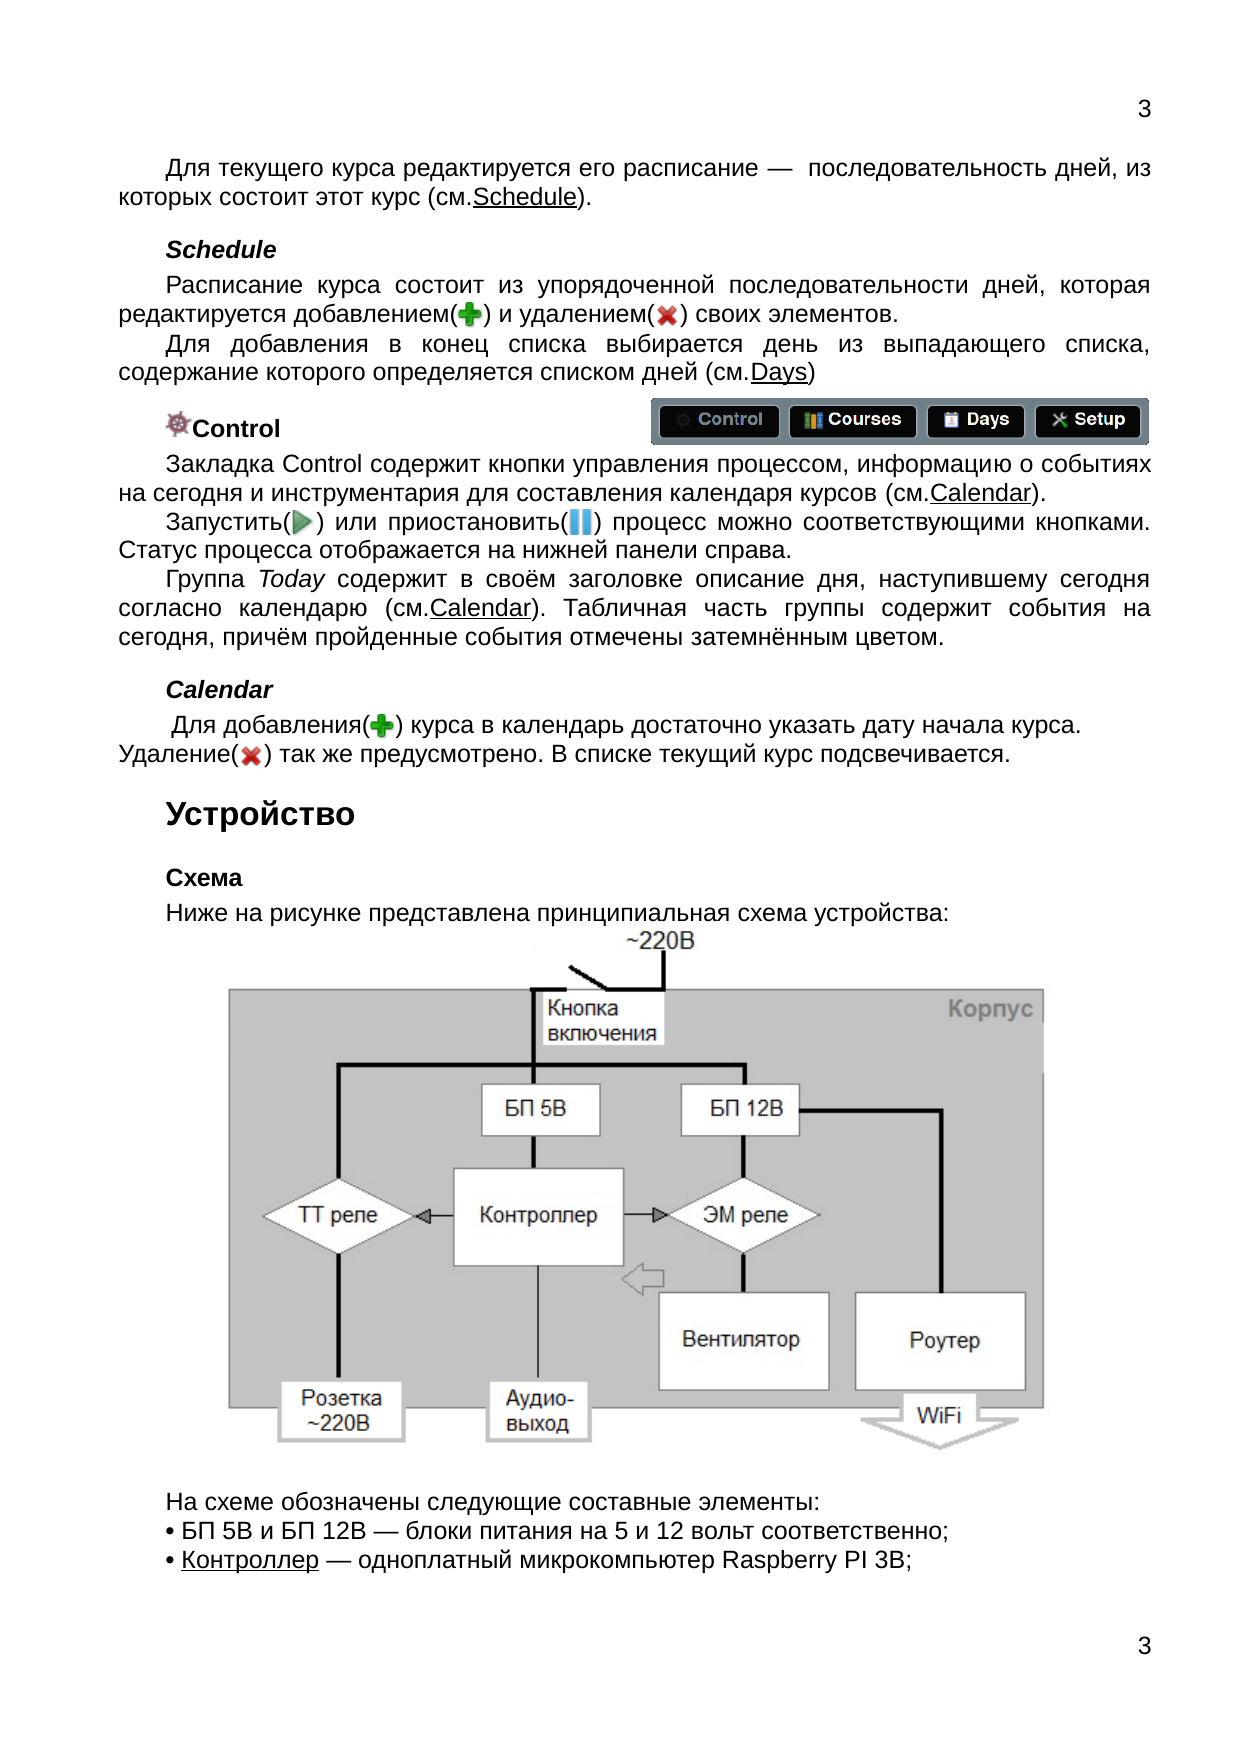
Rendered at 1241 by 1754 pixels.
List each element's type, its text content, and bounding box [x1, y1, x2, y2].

text На схеме обозначены следующие составные элементы: [118, 1487, 1151, 1516]
picture [370, 714, 395, 739]
subtitle Схема [118, 863, 1151, 892]
text Запустить() или приостановить() процесс можно соответствующими кнопками. Статус процесса отображается на нижней панели справа. [118, 507, 1151, 564]
picture [458, 302, 483, 328]
text Расписание курса состоит из упорядоченной последовательности дней, которая редактируется добавлением() и удалением() своих элементов. [118, 270, 1151, 329]
picture [291, 510, 316, 536]
text Ниже на рисунке представлена принципиальная схема устройства: [118, 898, 1151, 927]
picture [118, 927, 1152, 1459]
text Для текущего курса редактируется его расписание — последовательность дней, из которых состоит этот курс (см.Schedule). [118, 153, 1151, 210]
text Закладка Control содержит кнопки управления процессом, информацию о событиях на сегодня и инструментария для составления календаря курсов (см.Calendar). [118, 449, 1151, 507]
text Для добавления() курса в календарь достаточно указать дату начала курса. Удаление() так же предусмотрено. В списке текущий курс подсвечивается. [118, 710, 1151, 769]
subtitle Устройство [118, 794, 1151, 832]
text • Контроллер — одноплатный микрокомпьютер Raspberry PI 3B; [118, 1545, 1151, 1573]
subtitle Schedule [118, 235, 1151, 264]
subtitle Calendar [118, 675, 1151, 704]
picture [655, 303, 680, 329]
table_header Control [118, 386, 649, 449]
picture [239, 744, 264, 769]
text Для добавления в конец списка выбирается день из выпадающего списка, содержание которого определяется списком дней (см.Days) [118, 329, 1151, 386]
picture [165, 411, 192, 438]
table_header [650, 386, 1152, 450]
text Группа Today содержит в своём заголовке описание дня, наступившему сегодня согласно календарю (см.Calendar). Табличная часть группы содержит события на сегодня, причём пройденные события отмечены затемнённым цветом. [118, 564, 1151, 650]
picture [568, 509, 594, 535]
text • БП 5В и БП 12В — блоки питания на 5 и 12 вольт соответственно; [118, 1516, 1151, 1545]
